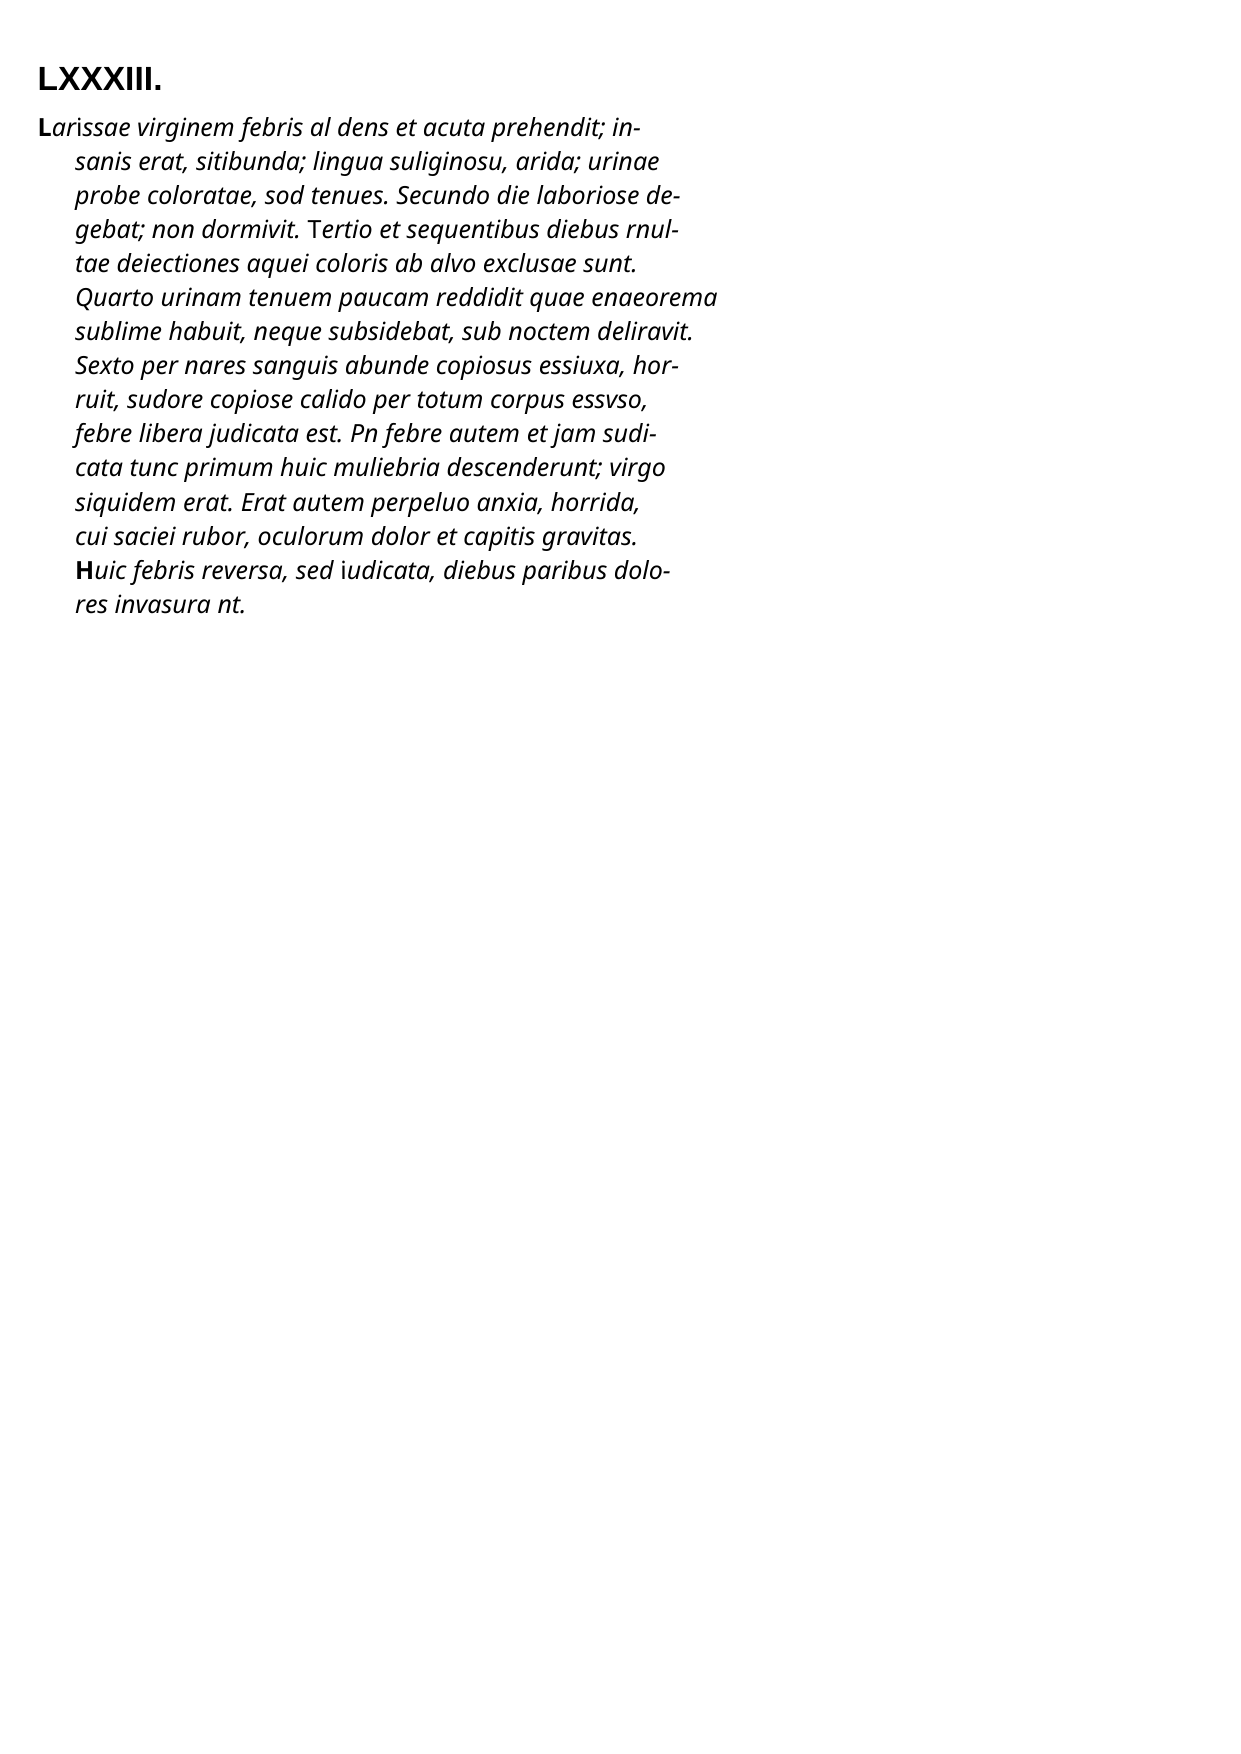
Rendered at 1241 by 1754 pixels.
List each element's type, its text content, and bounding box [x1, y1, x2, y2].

subtitle LXXXIII. [37, 58, 1203, 97]
text Larissae virginem febris al dens et acuta prehendit; in- sanis erat, sitibunda; lingua suliginosu, arida; urinae probe coloratae, sod tenues. Secundo die laboriose de- gebat; non dormivit. Tertio et sequentibus diebus rnul- tae deiectiones aquei coloris ab alvo exclusae sunt. Quarto urinam tenuem paucam reddidit quae enaeorema sublime habuit, neque subsidebat, sub noctem deliravit. Sexto per nares sanguis abunde copiosus essiuxa, hor- ruit, sudore copiose calido per totum corpus essvso, febre libera judicata est. Pn febre autem et jam sudi- cata tunc primum huic muliebria descenderunt; virgo siquidem erat. Erat autem perpeluo anxia, horrida, cui saciei rubor, oculorum dolor et capitis gravitas. Huic febris reversa, sed iudicata, diebus paribus dolo- res invasura nt. [37, 109, 1203, 620]
